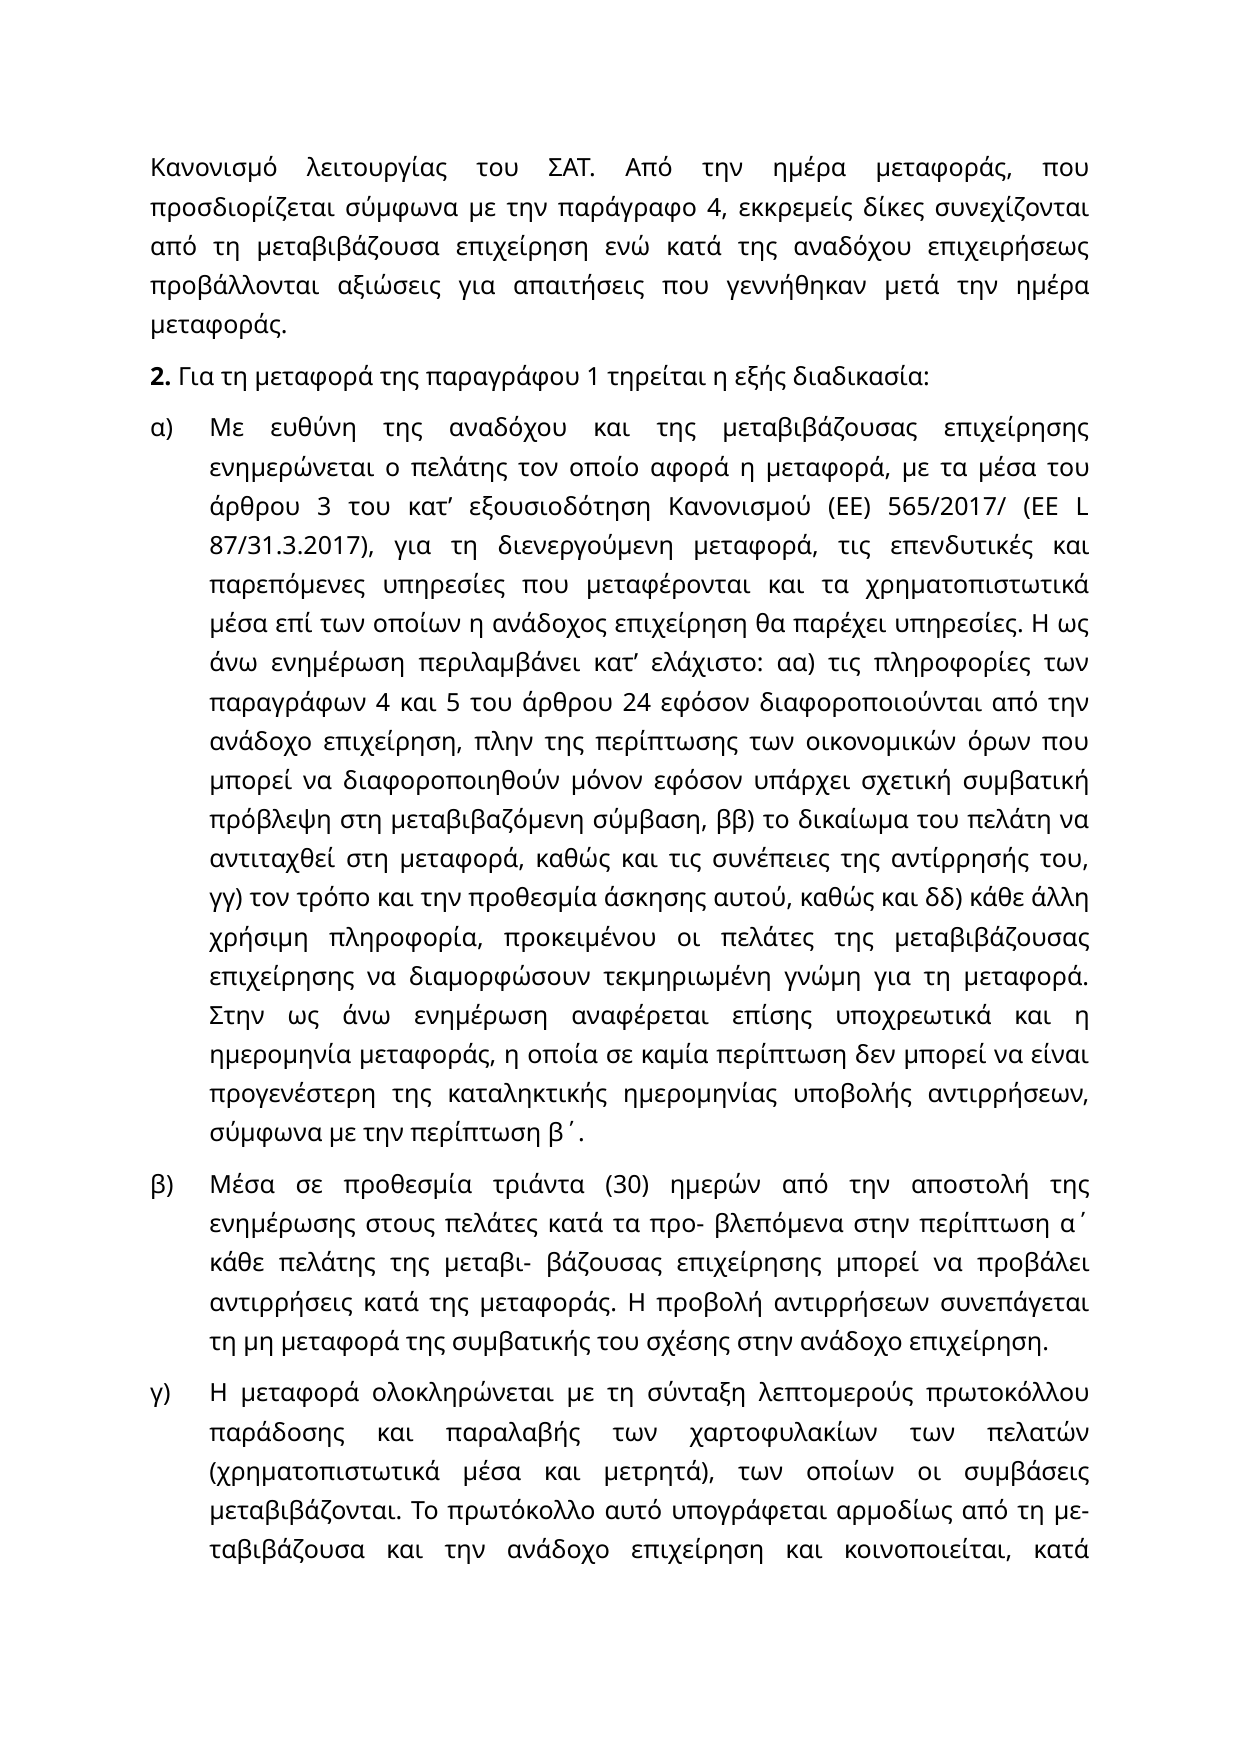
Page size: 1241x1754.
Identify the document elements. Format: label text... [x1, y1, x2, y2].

text 2. Για τη μεταφορά της παραγράφου 1 τηρείται η εξής διαδικασία: [150, 358, 1090, 392]
list γ) Η μεταφορά ολοκληρώνεται με τη σύνταξη λεπτομερούς πρωτοκόλλου παράδοσης και παραλαβής των χαρτοφυλακίων των πελατών (χρηματοπιστωτικά μέσα και μετρητά), των οποίων οι συμβάσεις μεταβιβάζονται. Το πρωτόκολλο αυτό υπογράφεται αρμοδίως από τη με- ταβιβάζουσα και την ανάδοχο επιχείρηση και κοινοποιείται, κατά [150, 1375, 1090, 1566]
text Κανονισμό λειτουργίας του ΣΑΤ. Από την ημέρα μεταφοράς, που προσδιορίζεται σύμφωνα με την παράγραφο 4, εκκρεμείς δίκες συνεχίζονται από τη μεταβιβάζουσα επιχείρηση ενώ κατά της αναδόχου επιχειρήσεως προβάλλονται αξιώσεις για απαιτήσεις που γεννήθηκαν μετά την ημέρα μεταφοράς. [150, 150, 1090, 341]
list α) Με ευθύνη της αναδόχου και της μεταβιβάζουσας επιχείρησης ενημερώνεται ο πελάτης τον οποίο αφορά η μεταφορά, με τα μέσα του άρθρου 3 του κατ’ εξουσιοδότηση Κανονισμού (ΕΕ) 565/2017/ (EE L 87/31.3.2017), για τη διενεργούμενη μεταφορά, τις επενδυτικές και παρεπόμενες υπηρεσίες που μεταφέρονται και τα χρηματοπιστωτικά μέσα επί των οποίων η ανάδοχος επιχείρηση θα παρέχει υπηρεσίες. Η ως άνω ενημέρωση περιλαμβάνει κατ’ ελάχιστο: αα) τις πληροφορίες των παραγράφων 4 και 5 του άρθρου 24 εφόσον διαφοροποιούνται από την ανάδοχο επιχείρηση, πλην της περίπτωσης των οικονομικών όρων που μπορεί να διαφοροποιηθούν μόνον εφόσον υπάρχει σχετική συμβατική πρόβλεψη στη μεταβιβαζόμενη σύμβαση, ββ) το δικαίωμα του πελάτη να αντιταχθεί στη μεταφορά, καθώς και τις συνέπειες της αντίρρησής του, γγ) τον τρόπο και την προθεσμία άσκησης αυτού, καθώς και δδ) κάθε άλλη χρήσιμη πληροφορία, προκειμένου οι πελάτες της μεταβιβάζουσας επιχείρησης να διαμορφώσουν τεκμηριωμένη γνώμη για τη μεταφορά. Στην ως άνω ενημέρωση αναφέρεται επίσης υποχρεωτικά και η ημερομηνία μεταφοράς, η οποία σε καμία περίπτωση δεν μπορεί να είναι προγενέστερη της καταληκτικής ημερομηνίας υποβολής αντιρρήσεων, σύμφωνα με την περίπτωση β΄. [150, 410, 1090, 1149]
list β) Μέσα σε προθεσμία τριάντα (30) ημερών από την αποστολή της ενημέρωσης στους πελάτες κατά τα προ- βλεπόμενα στην περίπτωση α΄ κάθε πελάτης της μεταβι- βάζουσας επιχείρησης μπορεί να προβάλει αντιρρήσεις κατά της μεταφοράς. Η προβολή αντιρρήσεων συνεπάγεται τη μη μεταφορά της συμβατικής του σχέσης στην ανάδοχο επιχείρηση. [150, 1167, 1090, 1357]
